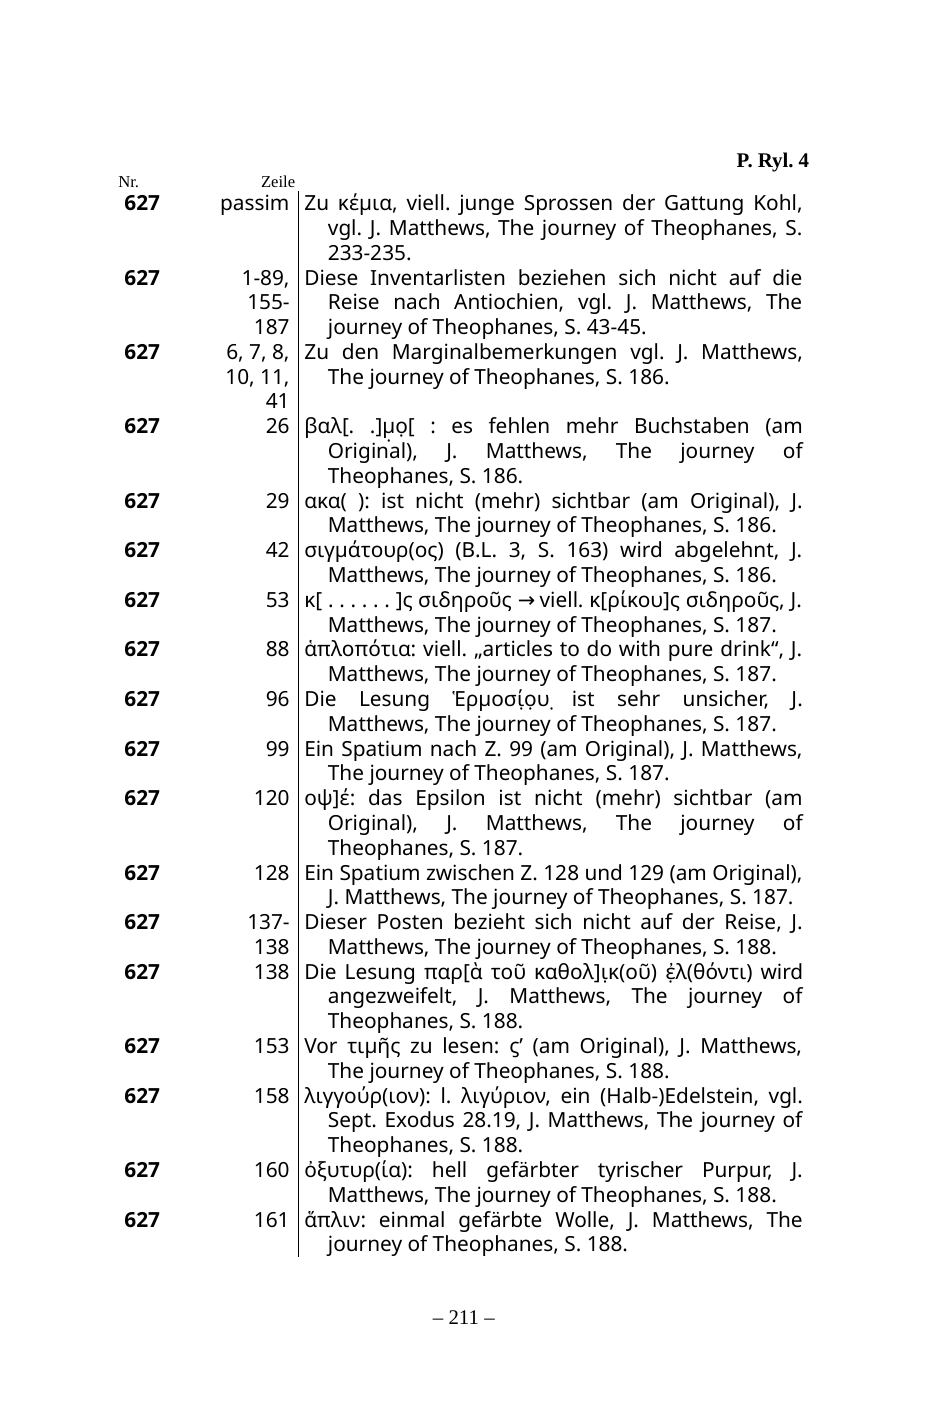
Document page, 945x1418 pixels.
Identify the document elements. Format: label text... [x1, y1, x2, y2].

table_cell ἁπλοπότια: viell. „articles to do with pure drink“, J. Matthews, The journey of Theophanes, S. 187. [299, 637, 809, 687]
table_cell 627 [118, 340, 207, 414]
table_cell 627 [118, 538, 207, 587]
table_cell 627 [118, 687, 207, 736]
table_cell 161 [207, 1207, 298, 1257]
table_cell Dieser Posten bezieht sich nicht auf der Reise, J. Matthews, The journey of Theophanes, S. 188. [299, 910, 809, 959]
table_cell ἅπλιν: einmal gefärbte Wolle, J. Matthews, The journey of Theophanes, S. 188. [299, 1207, 809, 1257]
table_cell σιγμάτουρ(ος) (B.L. 3, S. 163) wird abgelehnt, J. Matthews, The journey of Theophanes, S. 186. [299, 538, 809, 587]
table_cell 120 [207, 786, 298, 860]
table_cell 29 [207, 488, 298, 538]
table_cell 627 [118, 910, 207, 959]
table_cell 627 [118, 1207, 207, 1257]
table_cell 53 [207, 588, 298, 637]
table_cell 627 [118, 786, 207, 860]
table_cell 128 [207, 860, 298, 910]
table_cell 627 [118, 1034, 207, 1083]
table_cell 627 [118, 959, 207, 1034]
table_cell 137-138 [207, 910, 298, 959]
table_cell 96 [207, 687, 298, 736]
table_cell 627 [118, 488, 207, 538]
table_cell 627 [118, 414, 207, 488]
table_cell 627 [118, 860, 207, 910]
table_cell οψ]έ: das Epsilon ist nicht (mehr) sichtbar (am Original), J. Matthews, The journey of Theophanes, S. 187. [299, 786, 809, 860]
table_cell 138 [207, 959, 298, 1034]
table_cell Ein Spatium nach Z. 99 (am Original), J. Matthews, The journey of Theophanes, S. 187. [299, 736, 809, 786]
table_cell 627 [118, 1158, 207, 1207]
table_cell 627 [118, 191, 207, 265]
table_cell λιγγούρ(ιον): l. λιγύριον, ein (Halb-)Edelstein, vgl. Sept. Exodus 28.19, J. Matthews, The journey of Theophanes, S. 188. [299, 1083, 809, 1158]
table_cell Die Lesung Ἑρμοσί̣ο̣υ̣ ist sehr unsicher, J. Matthews, The journey of Theophanes, S. 187. [299, 687, 809, 736]
table_cell 627 [118, 1083, 207, 1158]
table_cell Diese Inventarlisten beziehen sich nicht auf die Reise nach Antiochien, vgl. J. Matthews, The journey of Theophanes, S. 43-45. [299, 265, 809, 339]
table_cell 160 [207, 1158, 298, 1207]
table_cell ὀξυτυρ(ία): hell gefärbter tyrischer Purpur, J. Matthews, The journey of Theophanes, S. 188. [299, 1158, 809, 1207]
table_cell 627 [118, 588, 207, 637]
table_cell 627 [118, 736, 207, 786]
table_cell 1-89, 155-187 [207, 265, 298, 339]
table_cell 26 [207, 414, 298, 488]
table_cell Die Lesung παρ[ὰ τοῦ καθολ]ι̣κ(οῦ) ἐ̣λ(θόντι) wird angezweifelt, J. Matthews, The journey of Theophanes, S. 188. [299, 959, 809, 1034]
table_cell 88 [207, 637, 298, 687]
table_cell 158 [207, 1083, 298, 1158]
table_cell 153 [207, 1034, 298, 1083]
table_cell Ein Spatium zwischen Z. 128 und 129 (am Original), J. Matthews, The journey of Theophanes, S. 187. [299, 860, 809, 910]
table_cell 627 [118, 637, 207, 687]
table_cell Zu den Marginalbemerkungen vgl. J. Matthews, The journey of Theophanes, S. 186. [299, 340, 809, 414]
table_cell 99 [207, 736, 298, 786]
table_cell 627 [118, 265, 207, 339]
table_cell 6, 7, 8, 10, 11, 41 [207, 340, 298, 414]
table_cell 42 [207, 538, 298, 587]
table_cell Vor τιμῆς zu lesen: ϛ’ (am Original), J. Matthews, The journey of Theophanes, S. 188. [299, 1034, 809, 1083]
table_cell ακα( ): ist nicht (mehr) sichtbar (am Original), J. Matthews, The journey of Theophanes, S. 186. [299, 488, 809, 538]
table_cell Zu κέμια, viell. junge Sprossen der Gattung Kohl, vgl. J. Matthews, The journey of Theophanes, S. 233-235. [299, 191, 809, 265]
table_cell κ[ . . . . . . ]ς σιδηροῦς → viell. κ[ρίκου]ς σιδηροῦς, J. Matthews, The journey of Theophanes, S. 187. [299, 588, 809, 637]
table_cell βαλ[. .]μ̣ο̣[ : es fehlen mehr Buchstaben (am Original), J. Matthews, The journey of Theophanes, S. 186. [299, 414, 809, 488]
table_cell passim [207, 191, 298, 265]
